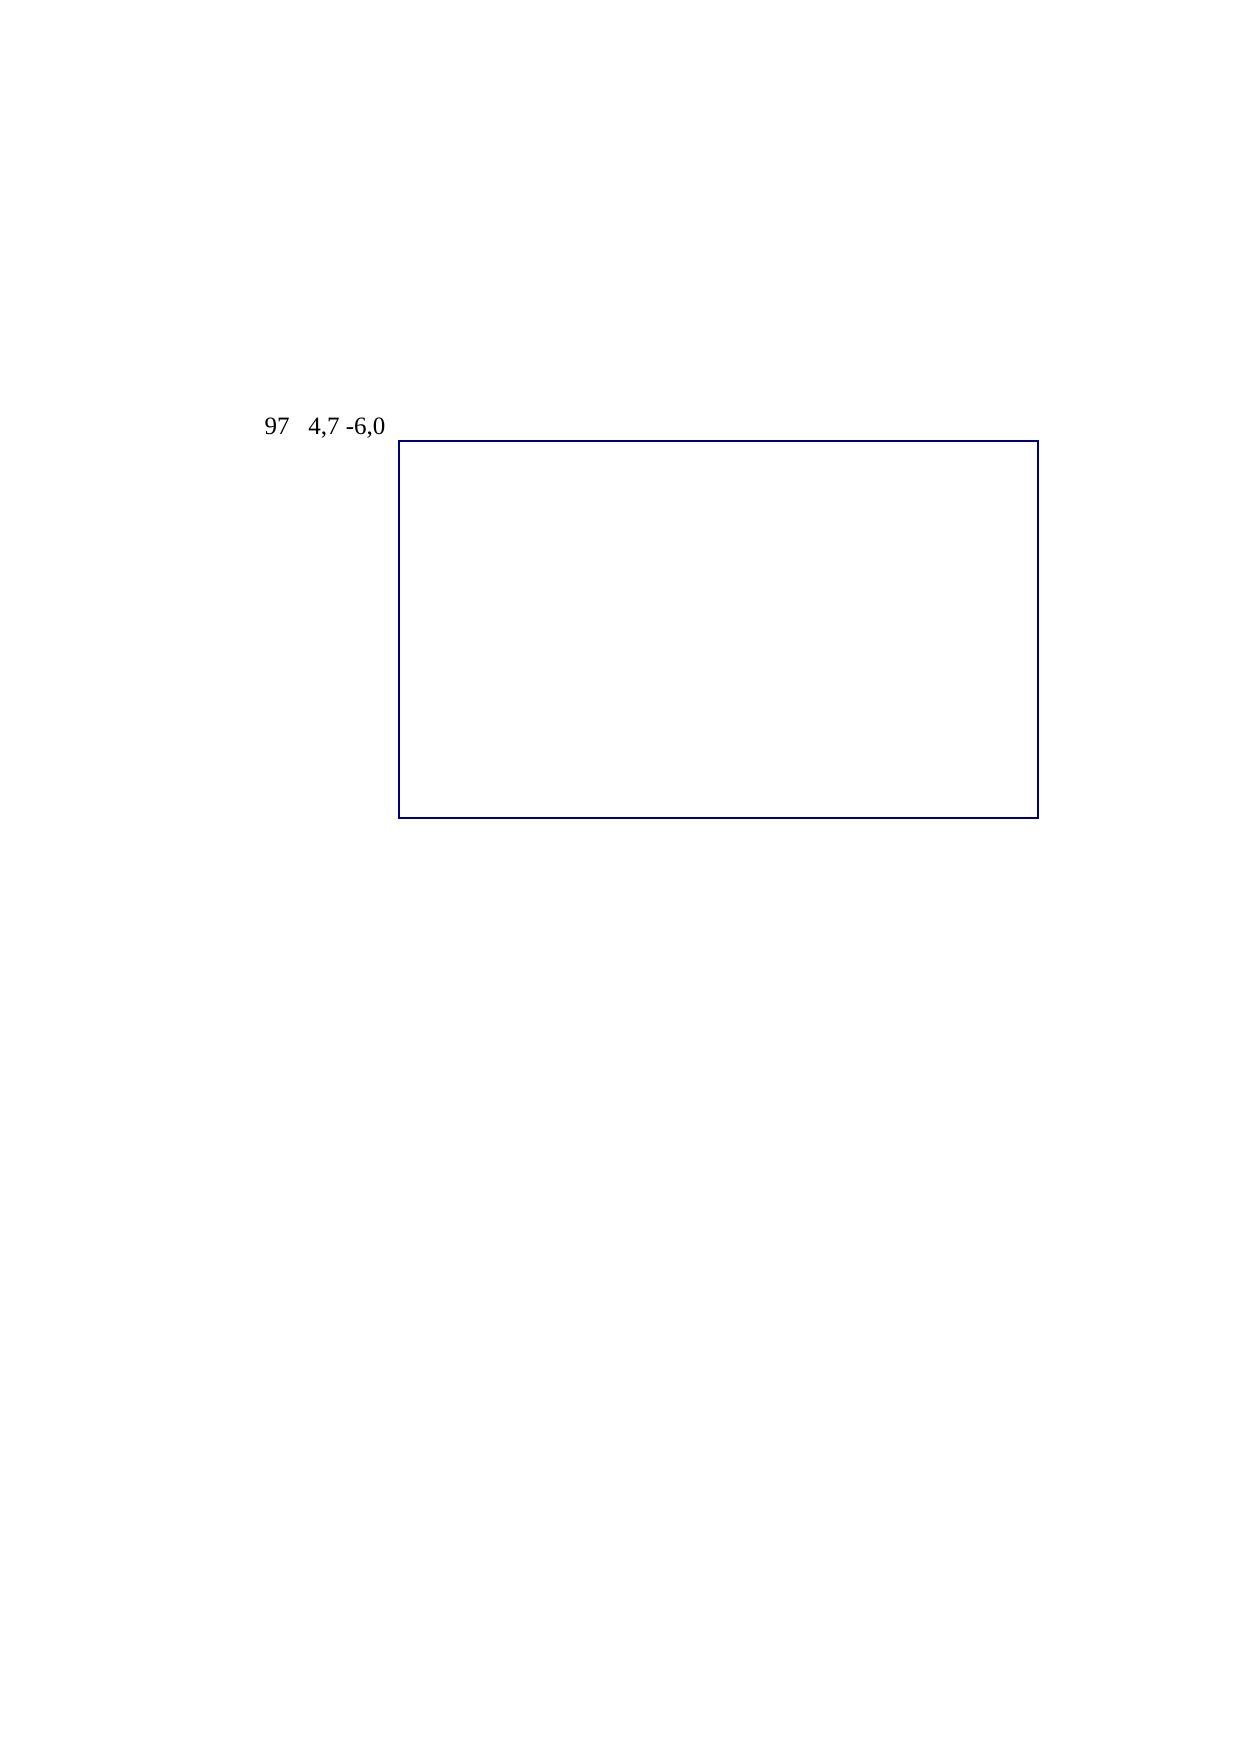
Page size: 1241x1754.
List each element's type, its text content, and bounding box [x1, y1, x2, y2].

text 97 4,7 -6,0 [118, 59, 1181, 1579]
